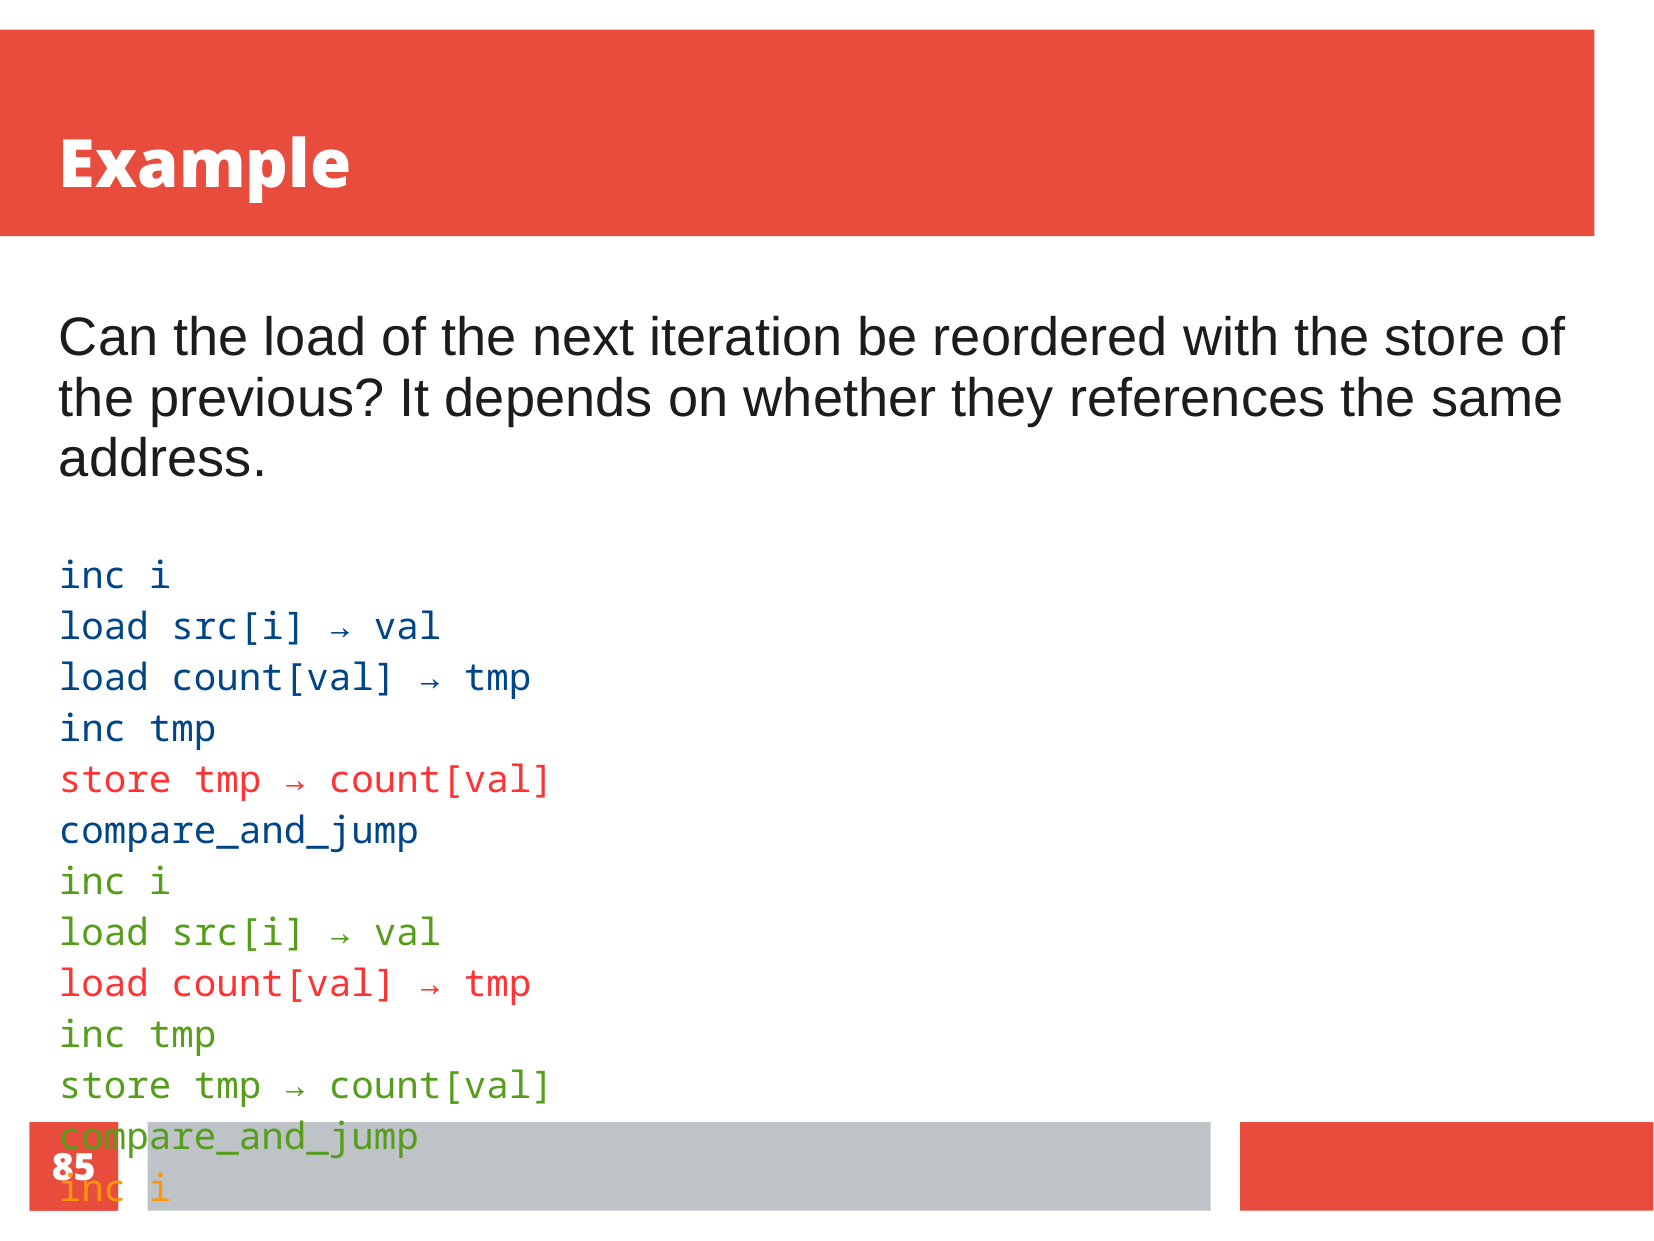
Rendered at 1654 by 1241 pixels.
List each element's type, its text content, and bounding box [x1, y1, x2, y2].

text_box Can the load of the next iteration be reordered with the store of the previous? It depends on whether they references the same address. inc i load src[i] → val load count[val] → tmp inc tmp store tmp → count[val] compare_and_jump inc i load src[i] → val load count[val] → tmp inc tmp store tmp → count[val] compare_and_jump inc i ... [59, 306, 1583, 903]
title Example [59, 59, 1595, 207]
